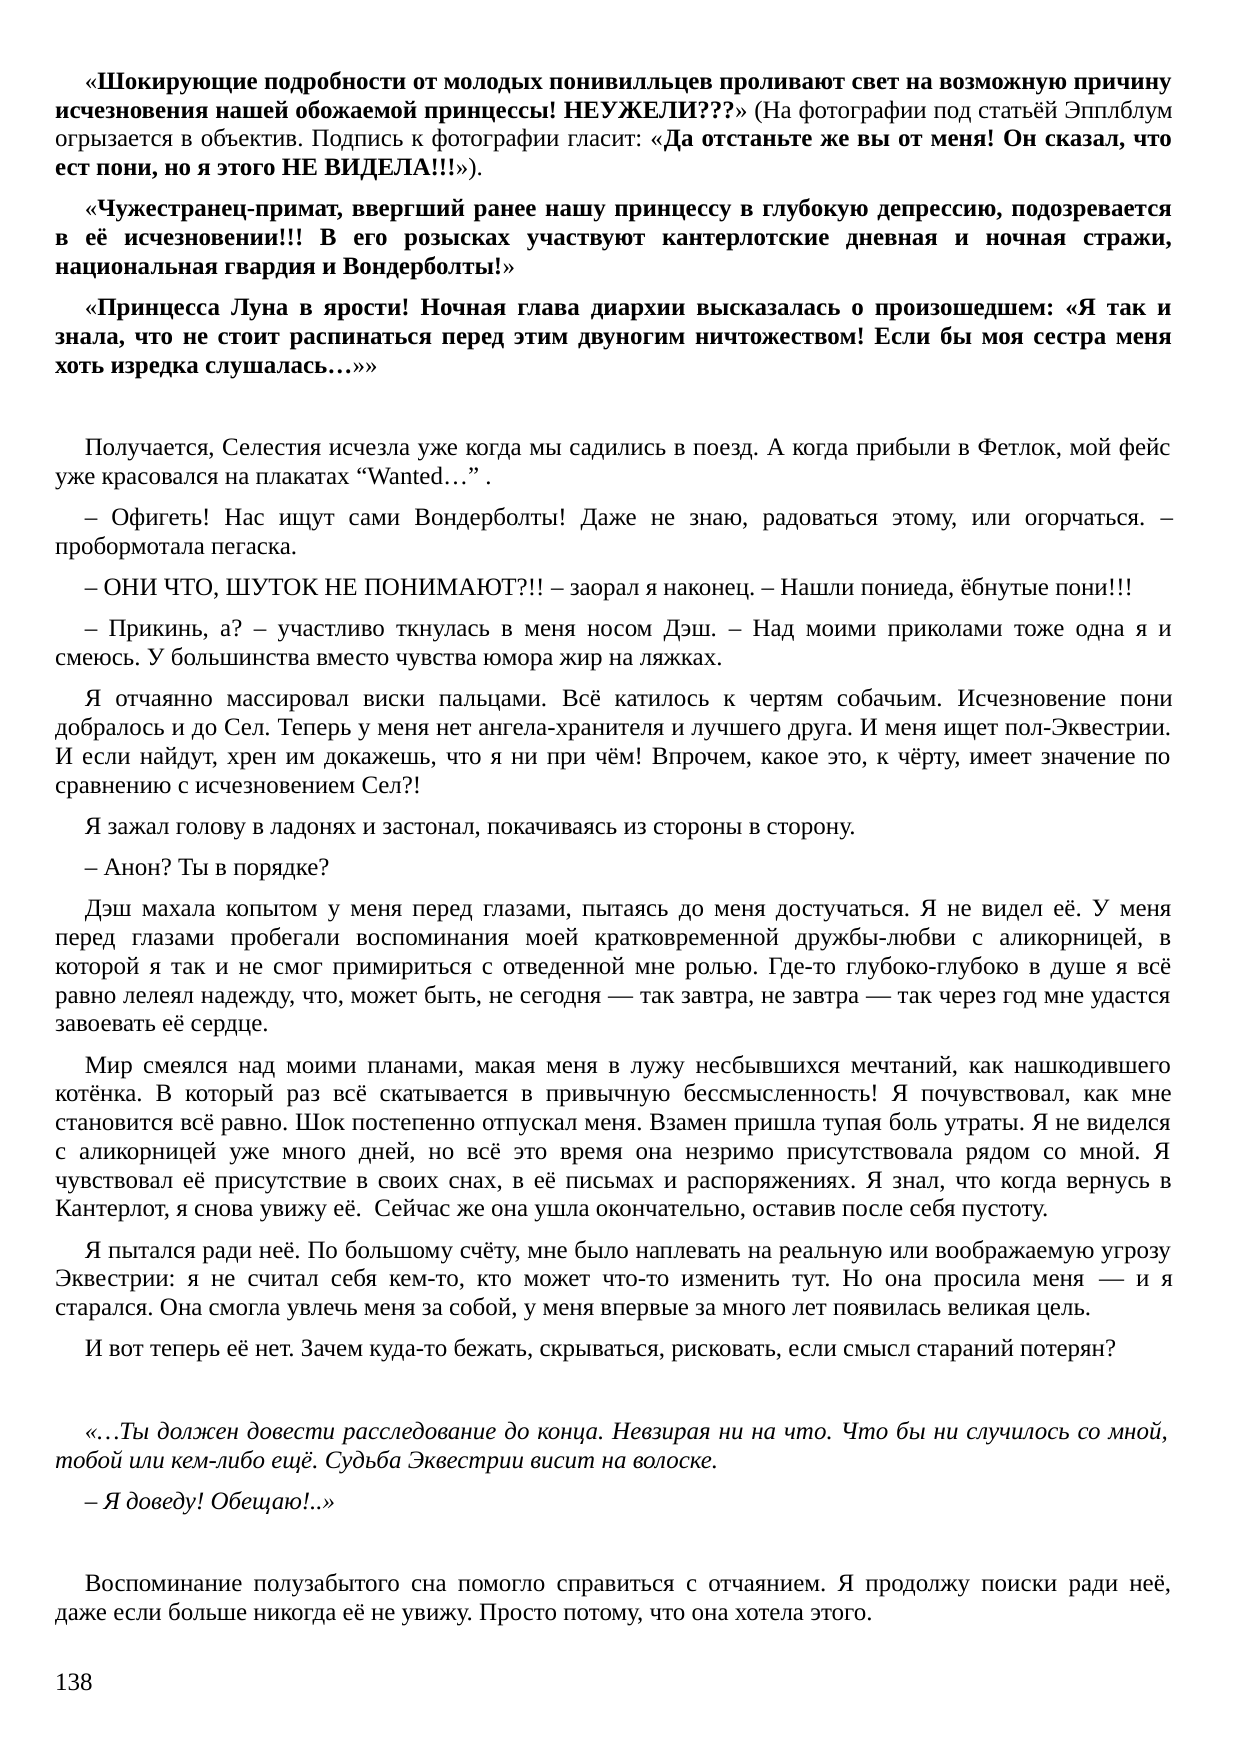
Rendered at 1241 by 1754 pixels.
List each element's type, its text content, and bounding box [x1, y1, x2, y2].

text «Шокирующие подробности от молодых понивилльцев проливают свет на возможную причину исчезновения нашей обожаемой принцессы! НЕУЖЕЛИ???» (На фотографии под статьёй Эпплблум огрызается в объектив. Подпись к фотографии гласит: «Да отстаньте же вы от меня! Он сказал, что ест пони, но я этого НЕ ВИДЕЛА!!!»). [55, 66, 1173, 181]
text – Офигеть! Нас ищут сами Вондерболты! Даже не знаю, радоваться этому, или огорчаться. – пробормотала пегаска. [55, 502, 1173, 560]
text – Анон? Ты в порядке? [55, 852, 1173, 881]
text Мир смеялся над моими планами, макая меня в лужу несбывшихся мечтаний, как нашкодившего котёнка. В который раз всё скатывается в привычную бессмысленность! Я почувствовал, как мне становится всё равно. Шок постепенно отпускал меня. Взамен пришла тупая боль утраты. Я не виделся с аликорницей уже много дней, но всё это время она незримо присутствовала рядом со мной. Я чувствовал её присутствие в своих снах, в её письмах и распоряжениях. Я знал, что когда вернусь в Кантерлот, я снова увижу её. Сейчас же она ушла окончательно, оставив после себя пустоту. [55, 1050, 1173, 1222]
text Я отчаянно массировал виски пальцами. Всё катилось к чертям собачьим. Исчезновение пони добралось и до Сел. Теперь у меня нет ангела-хранителя и лучшего друга. И меня ищет пол-Эквестрии. И если найдут, хрен им докажешь, что я ни при чём! Впрочем, какое это, к чёрту, имеет значение по сравнению с исчезновением Сел?! [55, 683, 1173, 798]
text «…Ты должен довести расследование до конца. Невзирая ни на что. Что бы ни случилось со мной, тобой или кем-либо ещё. Судьба Эквестрии висит на волоске. [55, 1416, 1173, 1473]
text – Я доведу! Обещаю!..» [55, 1486, 1173, 1515]
text Я пытался ради неё. По большому счёту, мне было наплевать на реальную или воображаемую угрозу Эквестрии: я не считал себя кем-то, кто может что-то изменить тут. Но она просила меня — и я старался. Она смогла увлечь меня за собой, у меня впервые за много лет появилась великая цель. [55, 1235, 1173, 1321]
text – ОНИ ЧТО, ШУТОК НЕ ПОНИМАЮТ?!! – заорал я наконец. – Нашли пониеда, ёбнутые пони!!! [55, 572, 1173, 601]
text Получается, Селестия исчезла уже когда мы садились в поезд. А когда прибыли в Фетлок, мой фейс уже красовался на плакатах “Wanted…” . [55, 432, 1173, 490]
text Воспоминание полузабытого сна помогло справиться с отчаянием. Я продолжу поиски ради неё, даже если больше никогда её не увижу. Просто потому, что она хотела этого. [55, 1568, 1173, 1626]
text Дэш махала копытом у меня перед глазами, пытаясь до меня достучаться. Я не видел её. У меня перед глазами пробегали воспоминания моей кратковременной дружбы-любви с аликорницей, в которой я так и не смог примириться с отведенной мне ролью. Где-то глубоко-глубоко в душе я всё равно лелеял надежду, что, может быть, не сегодня — так завтра, не завтра — так через год мне удастся завоевать её сердце. [55, 893, 1173, 1037]
text Я зажал голову в ладонях и застонал, покачиваясь из стороны в сторону. [55, 811, 1173, 840]
text «Чужестранец-примат, ввергший ранее нашу принцессу в глубокую депрессию, подозревается в её исчезновении!!! В его розысках участвуют кантерлотские дневная и ночная стражи, национальная гвардия и Вондерболты!» [55, 193, 1173, 280]
text – Прикинь, а? – участливо ткнулась в меня носом Дэш. – Над моими приколами тоже одна я и смеюсь. У большинства вместо чувства юмора жир на ляжках. [55, 613, 1173, 671]
text И вот теперь её нет. Зачем куда-то бежать, скрываться, рисковать, если смысл стараний потерян? [55, 1333, 1173, 1362]
text «Принцесса Луна в ярости! Ночная глава диархии высказалась о произошедшем: «Я так и знала, что не стоит распинаться перед этим двуногим ничтожеством! Если бы моя сестра меня хоть изредка слушалась…»» [55, 292, 1173, 378]
